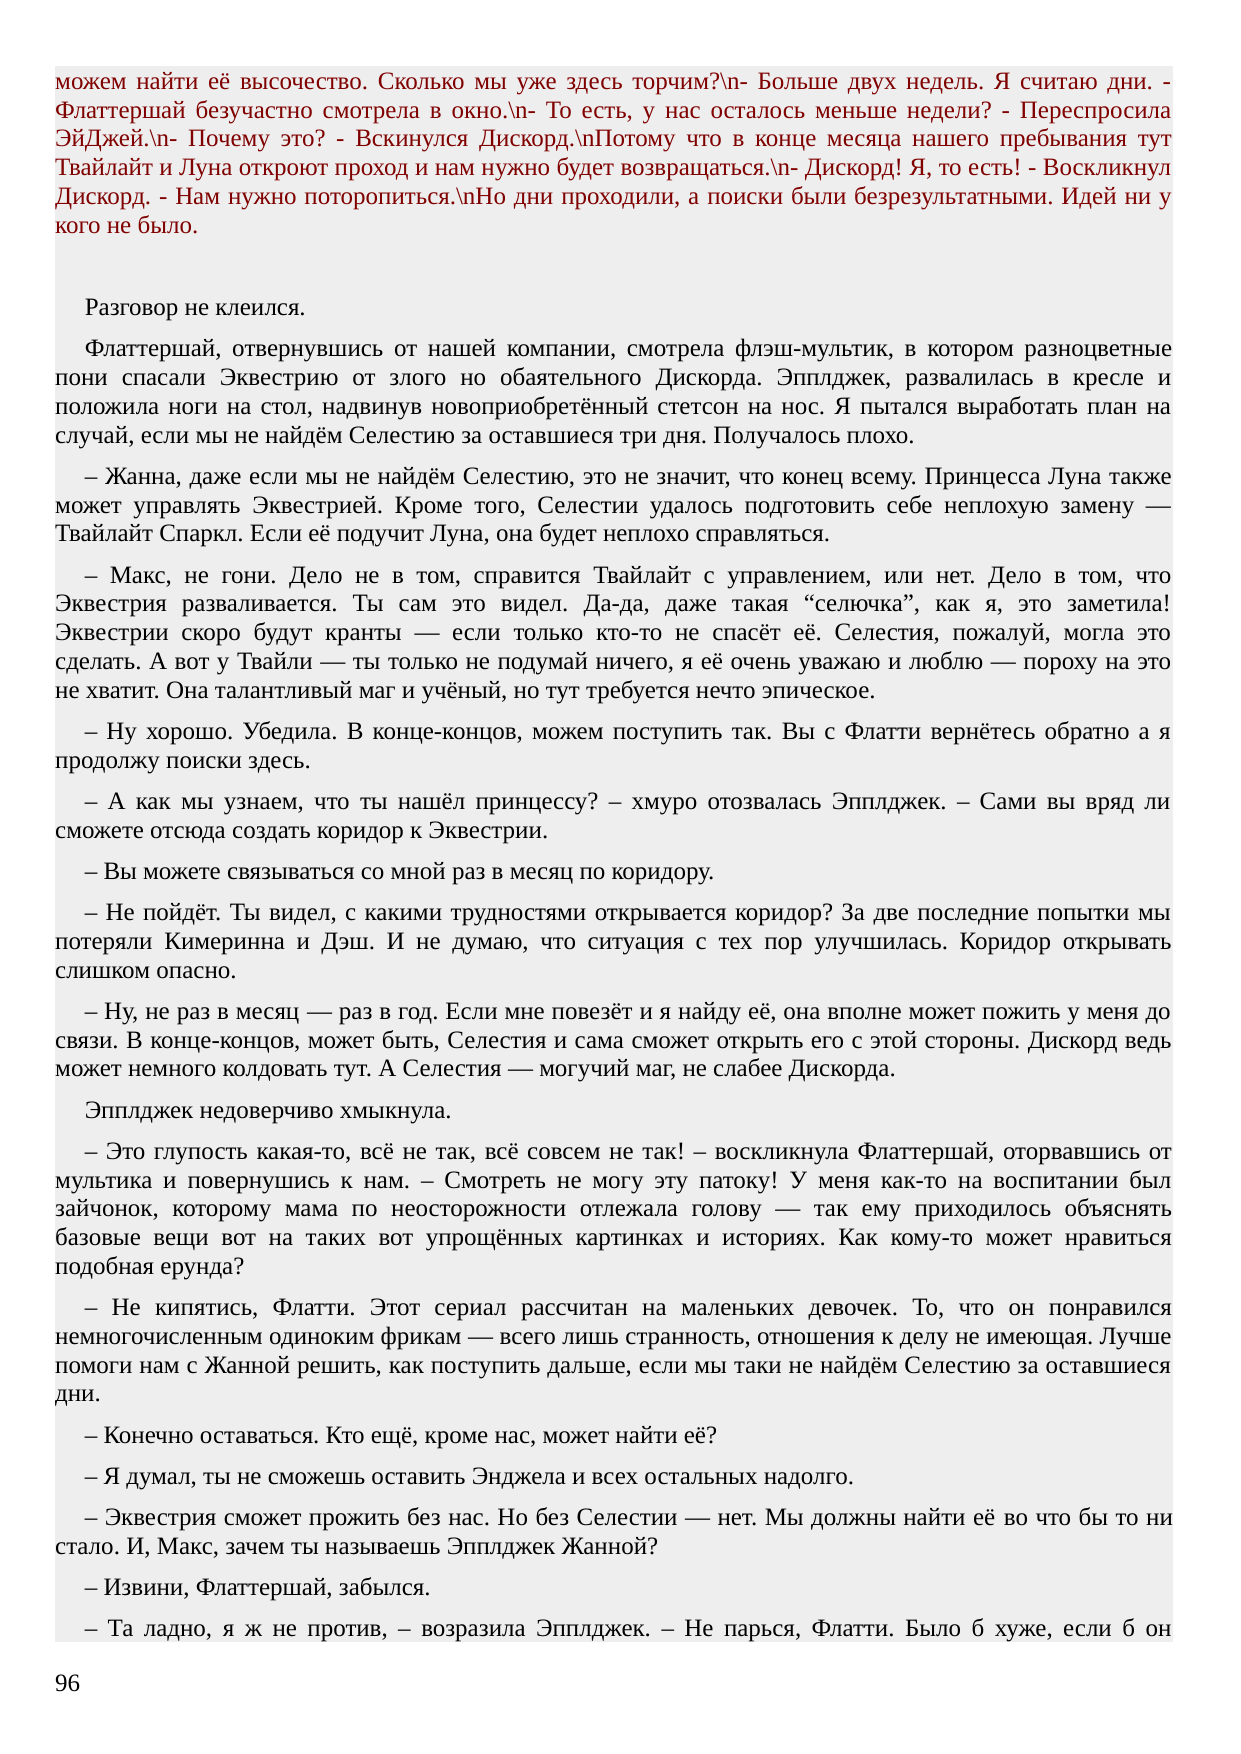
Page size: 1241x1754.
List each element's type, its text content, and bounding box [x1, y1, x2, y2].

text – Это глупость какая-то, всё не так, всё совсем не так! – воскликнула Флаттершай, оторвавшись от мультика и повернушись к нам. – Смотреть не могу эту патоку! У меня как-то на воспитании был зайчонок, которому мама по неосторожности отлежала голову — так ему приходилось объяснять базовые вещи вот на таких вот упрощённых картинках и историях. Как кому-то может нравиться подобная ерунда? [55, 1136, 1173, 1280]
text – Я думал, ты не сможешь оставить Энджела и всех остальных надолго. [55, 1461, 1173, 1490]
text – Макс, не гони. Дело не в том, справится Твайлайт с управлением, или нет. Дело в том, что Эквестрия разваливается. Ты сам это видел. Да-да, даже такая “селючка”, как я, это заметила! Эквестрии скоро будут кранты — если только кто-то не спасёт её. Селестия, пожалуй, могла это сделать. А вот у Твайли — ты только не подумай ничего, я её очень уважаю и люблю — пороху на это не хватит. Она талантливый маг и учёный, но тут требуется нечто эпическое. [55, 560, 1173, 703]
text можем найти её высочество. Сколько мы уже здесь торчим?\n- Больше двух недель. Я считаю дни. - Флаттершай безучастно смотрела в окно.\n- То есть, у нас осталось меньше недели? - Переспросила ЭйДжей.\n- Почему это? - Вскинулся Дискорд.\nПотому что в конце месяца нашего пребывания тут Твайлайт и Луна откроют проход и нам нужно будет возвращаться.\n- Дискорд! Я, то есть! - Воскликнул Дискорд. - Нам нужно поторопиться.\nНо дни проходили, а поиски были безрезультатными. Идей ни у кого не было. [55, 66, 1173, 238]
text – А как мы узнаем, что ты нашёл принцессу? – хмуро отозвалась Эпплджек. – Сами вы вряд ли сможете отсюда создать коридор к Эквестрии. [55, 786, 1173, 843]
text – Вы можете связываться со мной раз в месяц по коридору. [55, 856, 1173, 885]
text Разговор не клеился. [55, 292, 1173, 321]
text – Та ладно, я ж не против, – возразила Эпплджек. – Не парься, Флатти. Было б хуже, если б он [55, 1613, 1173, 1642]
text – Ну, не раз в месяц — раз в год. Если мне повезёт и я найду её, она вполне может пожить у меня до связи. В конце-концов, может быть, Селестия и сама сможет открыть его с этой стороны. Дискорд ведь может немного колдовать тут. А Селестия — могучий маг, не слабее Дискорда. [55, 996, 1173, 1082]
text Эпплджек недоверчиво хмыкнула. [55, 1095, 1173, 1123]
text – Эквестрия сможет прожить без нас. Но без Селестии — нет. Мы должны найти её во что бы то ни стало. И, Макс, зачем ты называешь Эпплджек Жанной? [55, 1502, 1173, 1560]
text – Извини, Флаттершай, забылся. [55, 1572, 1173, 1601]
text – Не кипятись, Флатти. Этот сериал рассчитан на маленьких девочек. То, что он понравился немногочисленным одиноким фрикам — всего лишь странность, отношения к делу не имеющая. Лучше помоги нам с Жанной решить, как поступить дальше, если мы таки не найдём Селестию за оставшиеся дни. [55, 1292, 1173, 1407]
text – Жанна, даже если мы не найдём Селестию, это не значит, что конец всему. Принцесса Луна также может управлять Эквестрией. Кроме того, Селестии удалось подготовить себе неплохую замену — Твайлайт Спаркл. Если её подучит Луна, она будет неплохо справляться. [55, 461, 1173, 547]
text – Ну хорошо. Убедила. В конце-концов, можем поступить так. Вы с Флатти вернётесь обратно а я продолжу поиски здесь. [55, 716, 1173, 773]
text Флаттершай, отвернувшись от нашей компании, смотрела флэш-мультик, в котором разноцветные пони спасали Эквестрию от злого но обаятельного Дискорда. Эпплджек, развалилась в кресле и положила ноги на стол, надвинув новоприобретённый стетсон на нос. Я пытался выработать план на случай, если мы не найдём Селестию за оставшиеся три дня. Получалось плохо. [55, 333, 1173, 448]
text – Конечно оставаться. Кто ещё, кроме нас, может найти её? [55, 1420, 1173, 1448]
text – Не пойдёт. Ты видел, с какими трудностями открывается коридор? За две последние попытки мы потеряли Кимеринна и Дэш. И не думаю, что ситуация с тех пор улучшилась. Коридор открывать слишком опасно. [55, 897, 1173, 983]
